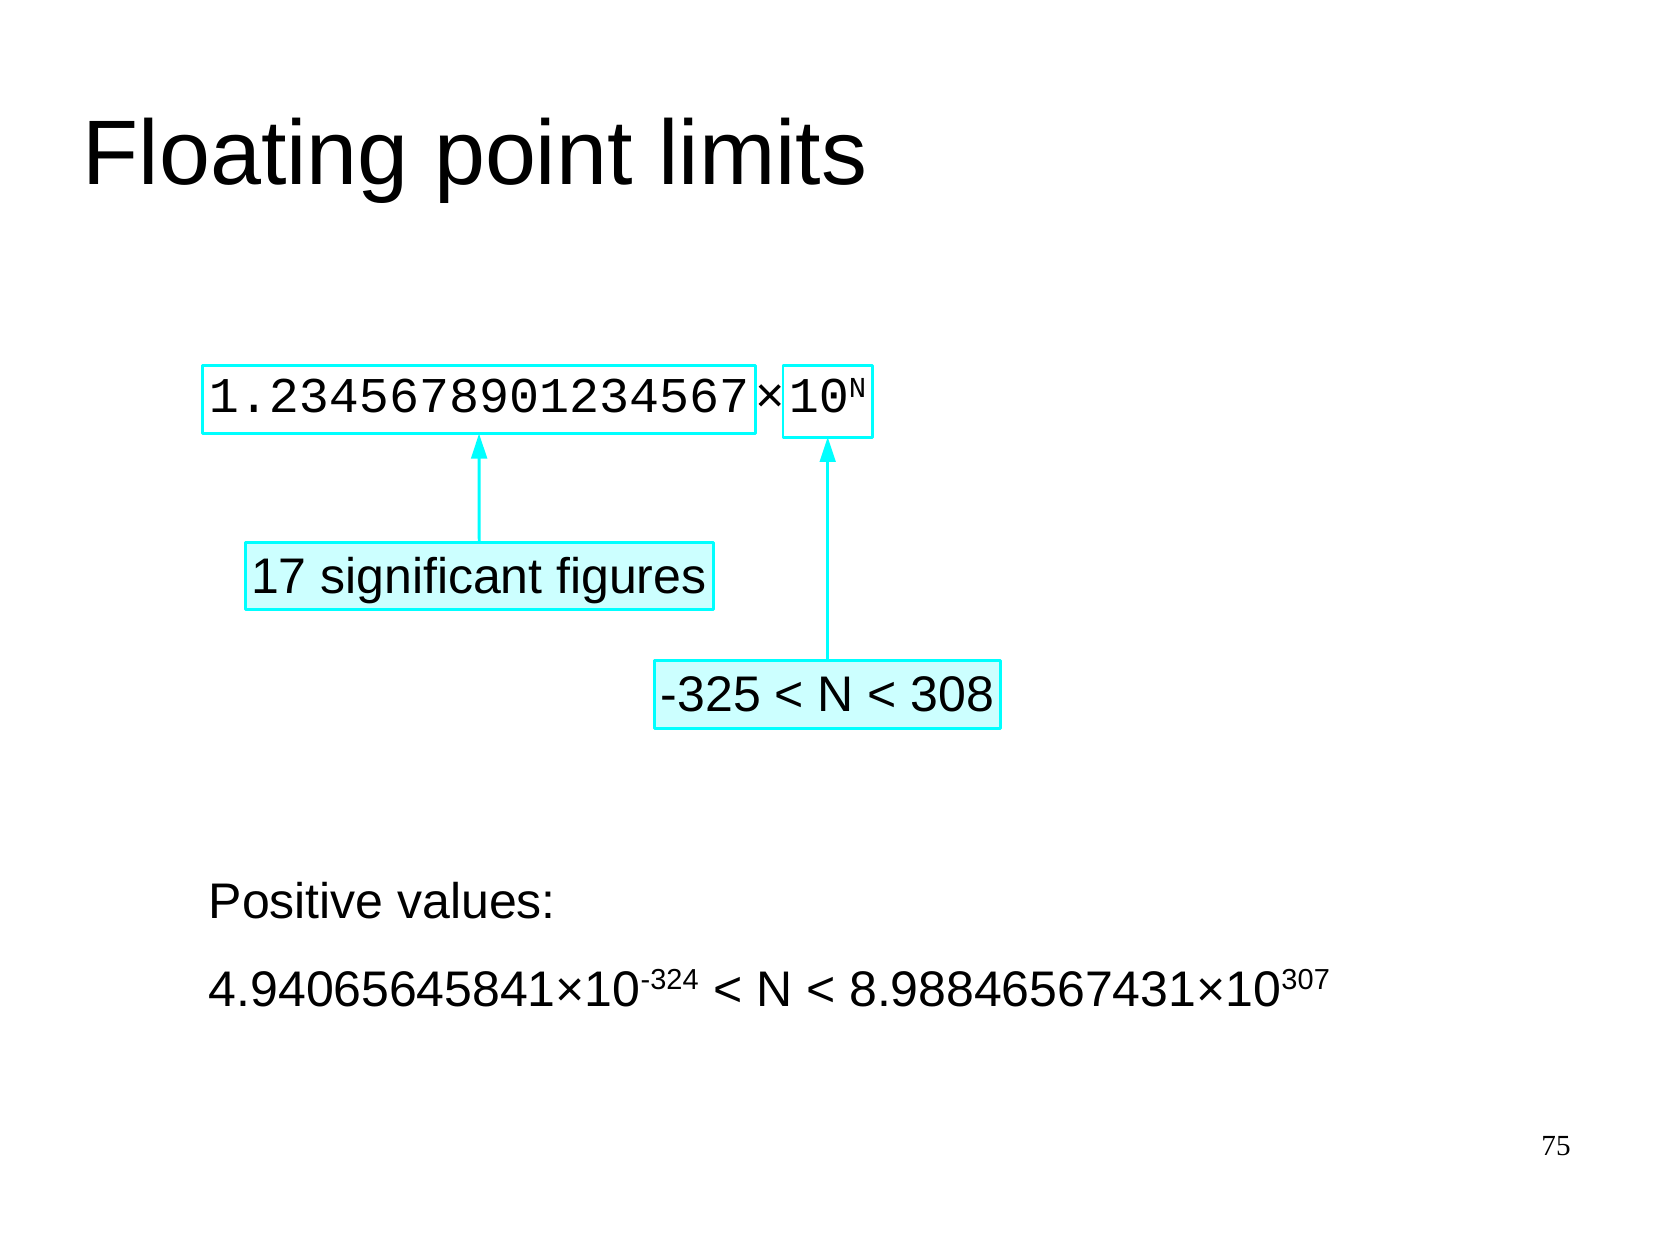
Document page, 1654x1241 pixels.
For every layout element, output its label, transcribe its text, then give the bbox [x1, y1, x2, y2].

text_box Positive values: [203, 867, 563, 935]
text_box × [748, 365, 782, 434]
text_box -325 < N < 308 [654, 660, 1001, 729]
text_box 1.2345678901234567 [202, 365, 748, 434]
text_box 17 significant figures [245, 542, 714, 610]
text_box 10N [783, 365, 873, 438]
title Floating point limits [82, 49, 1571, 257]
text_box 4.94065645841×10-324 < N < 8.98846567431×10307 [202, 955, 1337, 1026]
